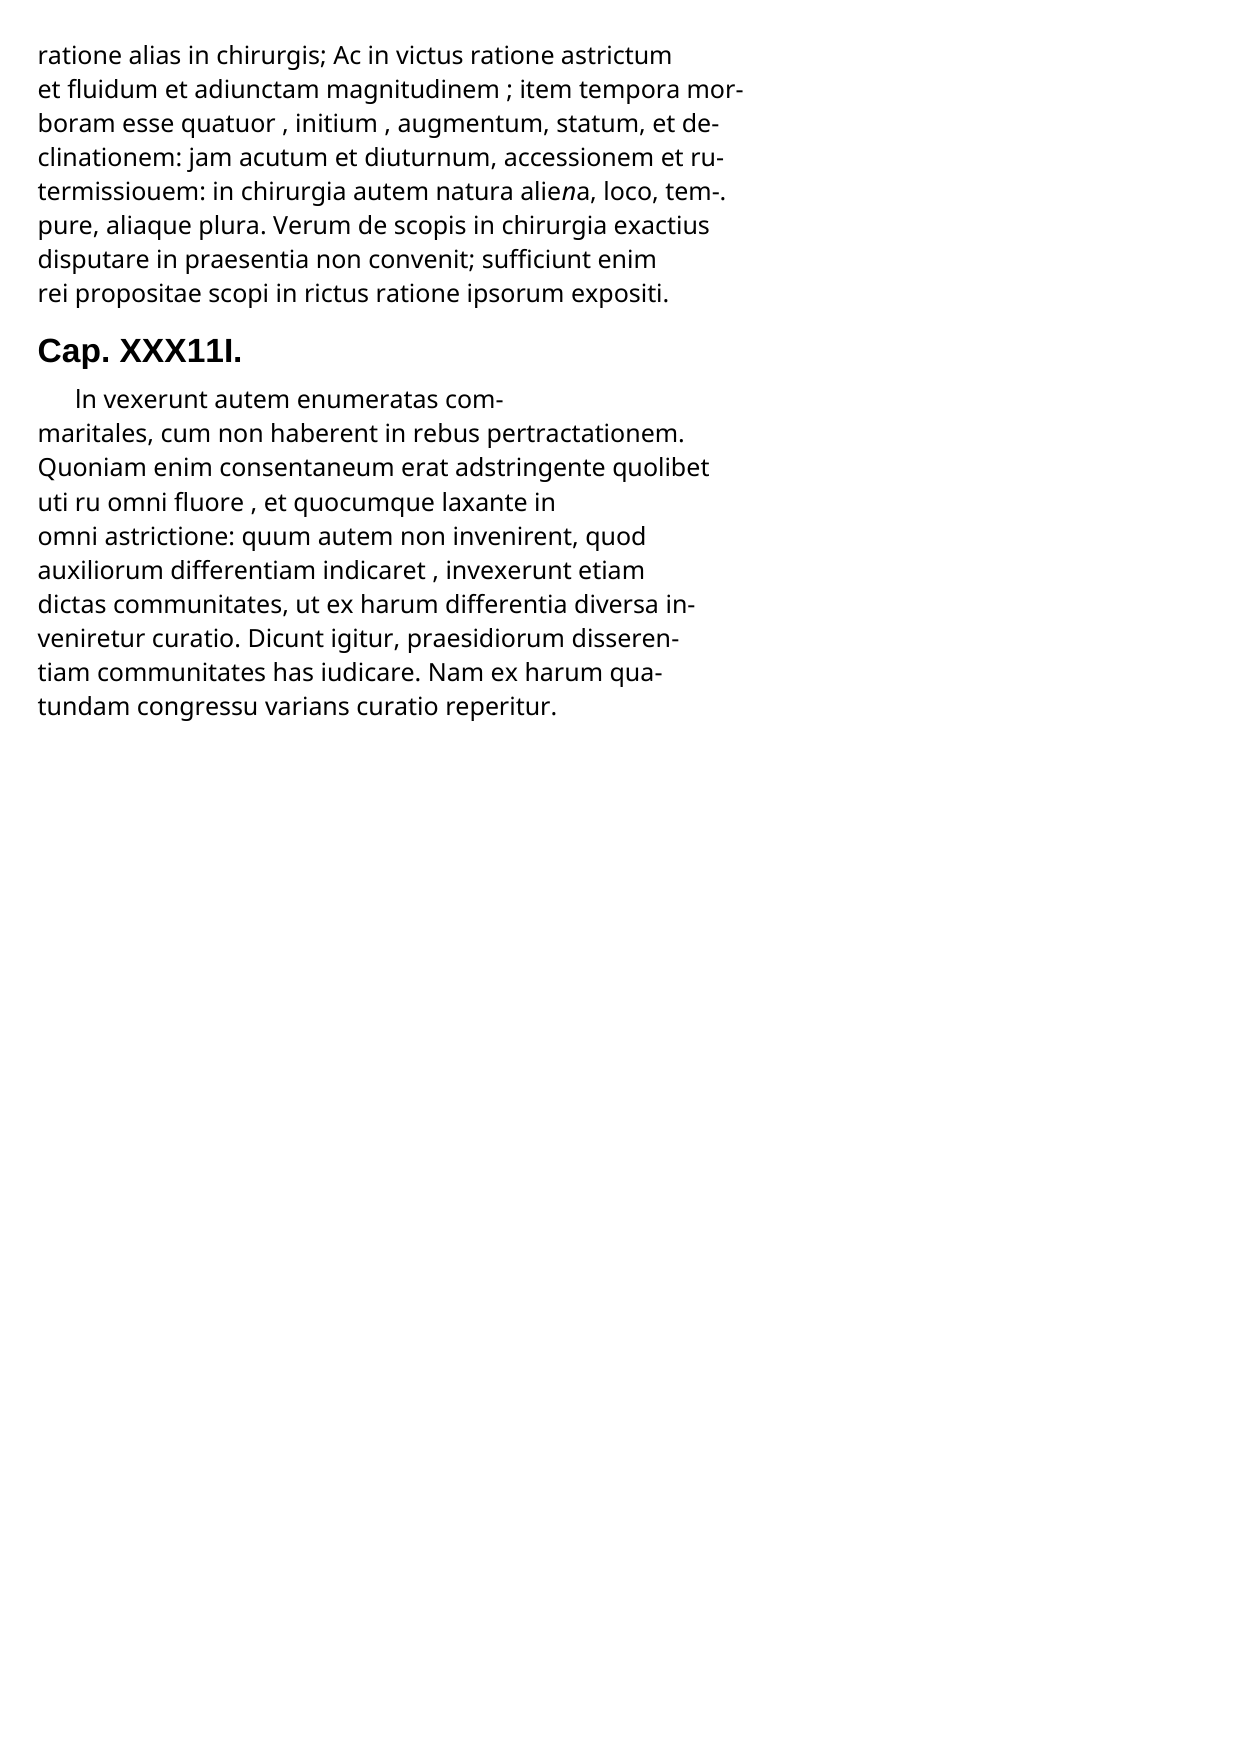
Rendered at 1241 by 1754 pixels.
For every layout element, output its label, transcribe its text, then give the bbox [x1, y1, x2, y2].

subtitle Cap. XXX11I. [37, 331, 1203, 369]
text ln vexerunt autem enumeratas com- maritales, cum non haberent in rebus pertractationem. Quoniam enim consentaneum erat adstringente quolibet uti ru omni fluore , et quocumque laxante in omni astrictione: quum autem non invenirent, quod auxiliorum differentiam indicaret , invexerunt etiam dictas communitates, ut ex harum differentia diversa in- veniretur curatio. Dicunt igitur, praesidiorum disseren- tiam communitates has iudicare. Nam ex harum qua- tundam congressu varians curatio reperitur. [37, 382, 1203, 723]
text ratione alias in chirurgis; Ac in victus ratione astrictum et fluidum et adiunctam magnitudinem ; item tempora mor- boram esse quatuor , initium , augmentum, statum, et de- clinationem: jam acutum et diuturnum, accessionem et ru- termissiouem: in chirurgia autem natura aliena, loco, tem-. pure, aliaque plura. Verum de scopis in chirurgia exactius disputare in praesentia non convenit; sufficiunt enim rei propositae scopi in rictus ratione ipsorum expositi. [37, 37, 1203, 310]
